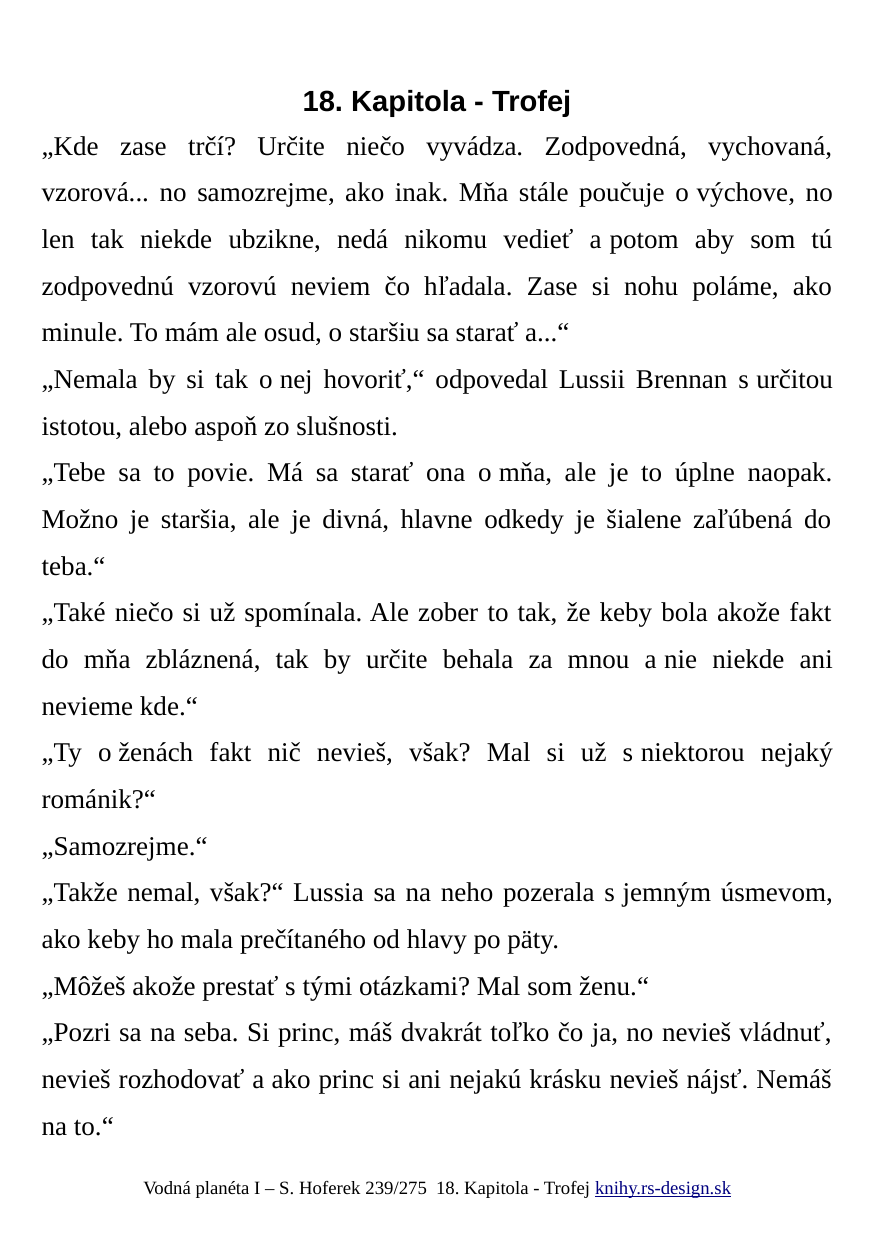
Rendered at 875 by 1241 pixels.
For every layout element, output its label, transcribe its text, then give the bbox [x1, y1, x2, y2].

text „Také niečo si už spomínala. Ale zober to tak, že keby bola akože fakt do mňa zbláznená, tak by určite behala za mnou a nie niekde ani nevieme kde.“ [41, 596, 833, 721]
text „Ty o ženách fakt nič nevieš, však? Mal si už s niektorou nejaký románik?“ [41, 736, 833, 814]
text „Môžeš akože prestať s tými otázkami? Mal som ženu.“ [41, 970, 833, 1001]
subtitle 18. Kapitola - Trofej [41, 84, 833, 117]
text „Nemala by si tak o nej hovoriť,“ odpovedal Lussii Brennan s určitou istotou, alebo aspoň zo slušnosti. [41, 363, 833, 441]
text „Takže nemal, však?“ Lussia sa na neho pozerala s jemným úsmevom, ako keby ho mala prečítaného od hlavy po päty. [41, 876, 833, 954]
text „Samozrejme.“ [41, 830, 833, 861]
text „Tebe sa to povie. Má sa starať ona o mňa, ale je to úplne naopak. Možno je staršia, ale je divná, hlavne odkedy je šialene zaľúbená do teba.“ [41, 456, 833, 581]
text „Pozri sa na seba. Si princ, máš dvakrát toľko čo ja, no nevieš vládnuť, nevieš rozhodovať a ako princ si ani nejakú krásku nevieš nájsť. Nemáš na to.“ [41, 1016, 833, 1141]
text „Kde zase trčí? Určite niečo vyvádza. Zodpovedná, vychovaná, vzorová... no samozrejme, ako inak. Mňa stále poučuje o výchove, no len tak niekde ubzikne, nedá nikomu vedieť a potom aby som tú zodpovednú vzorovú neviem čo hľadala. Zase si nohu poláme, ako minule. To mám ale osud, o staršiu sa starať a...“ [41, 130, 833, 348]
